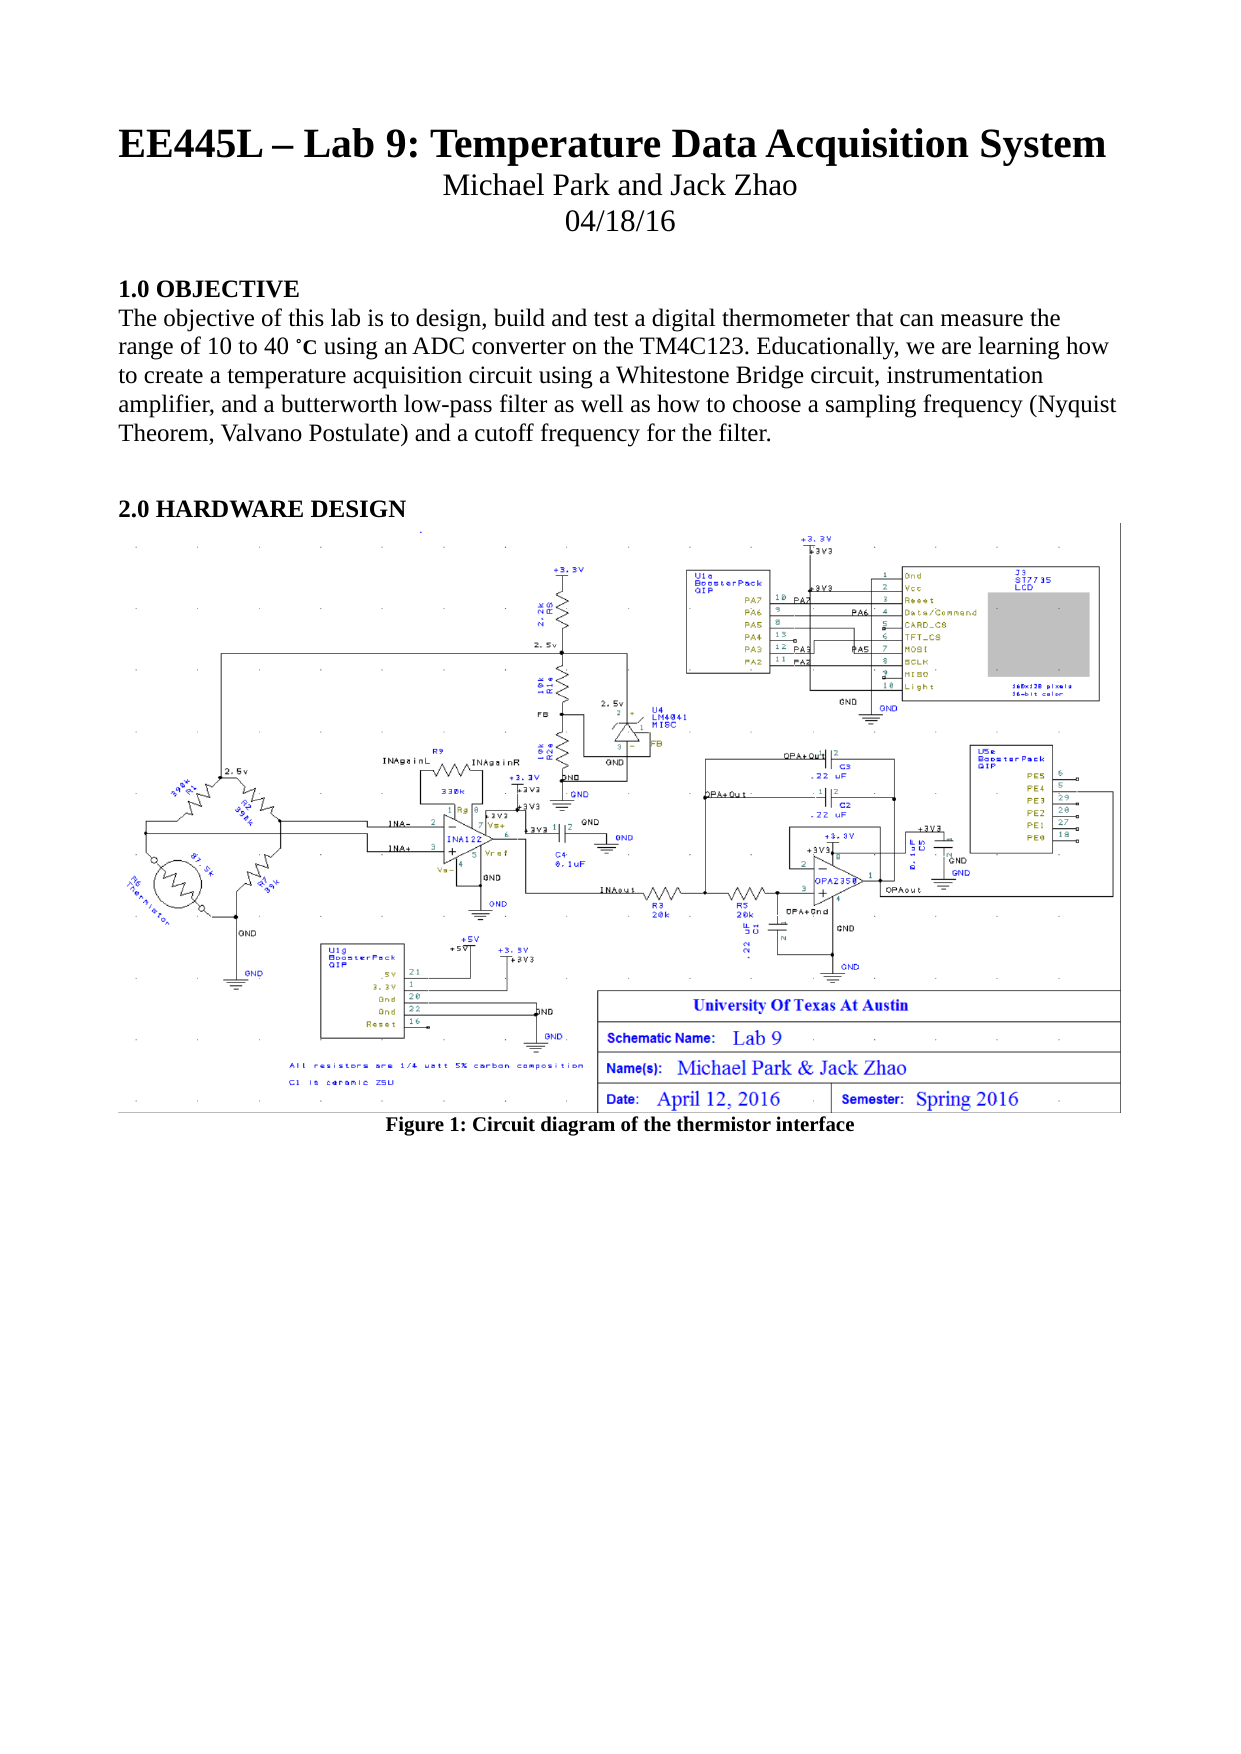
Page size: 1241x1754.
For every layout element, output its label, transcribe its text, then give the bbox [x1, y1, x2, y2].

picture [118, 523, 1122, 1113]
text Michael Park and Jack Zhao [118, 166, 1122, 202]
text 2.0 HARDWARE DESIGN [118, 494, 1122, 523]
text EE445L – Lab 9: Temperature Data Acquisition System [118, 118, 1122, 166]
text Figure 1: Circuit diagram of the thermistor interface [118, 1113, 1122, 1136]
text 1.0 OBJECTIVE [118, 274, 1122, 303]
text 04/18/16 [118, 202, 1122, 238]
text The objective of this lab is to design, build and test a digital thermometer that can measure the range of 10 to 40 ˚C using an ADC converter on the TM4C123. Educationally, we are learning how to create a temperature acquisition circuit using a Whitestone Bridge circuit, instrumentation amplifier, and a butterworth low-pass filter as well as how to choose a sampling frequency (Nyquist Theorem, Valvano Postulate) and a cutoff frequency for the filter. [118, 303, 1122, 446]
